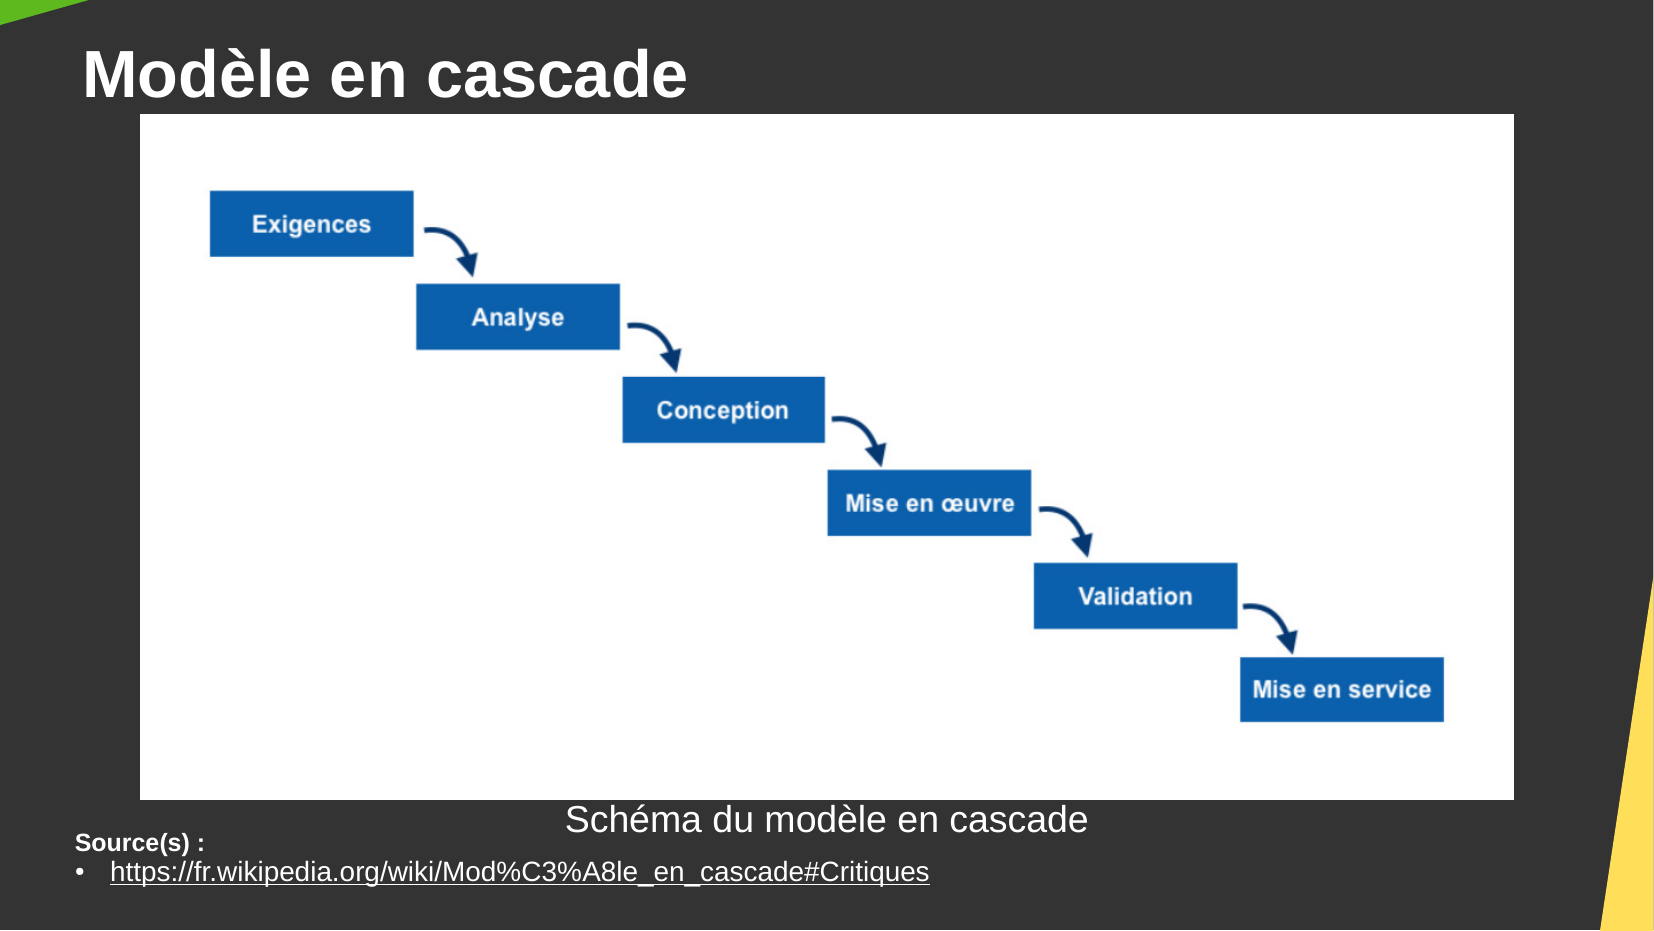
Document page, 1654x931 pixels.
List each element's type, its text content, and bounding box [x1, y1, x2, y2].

text_box [1599, 572, 1654, 931]
text_box Schéma du modèle en cascade [454, 791, 1199, 849]
picture [140, 122, 1514, 800]
text_box Source(s) : https://fr.wikipedia.org/wiki/Mod%C3%A8le_en_cascade#Critiques [60, 821, 1546, 921]
text_box [0, 0, 89, 26]
title Modèle en cascade [82, 37, 1571, 122]
